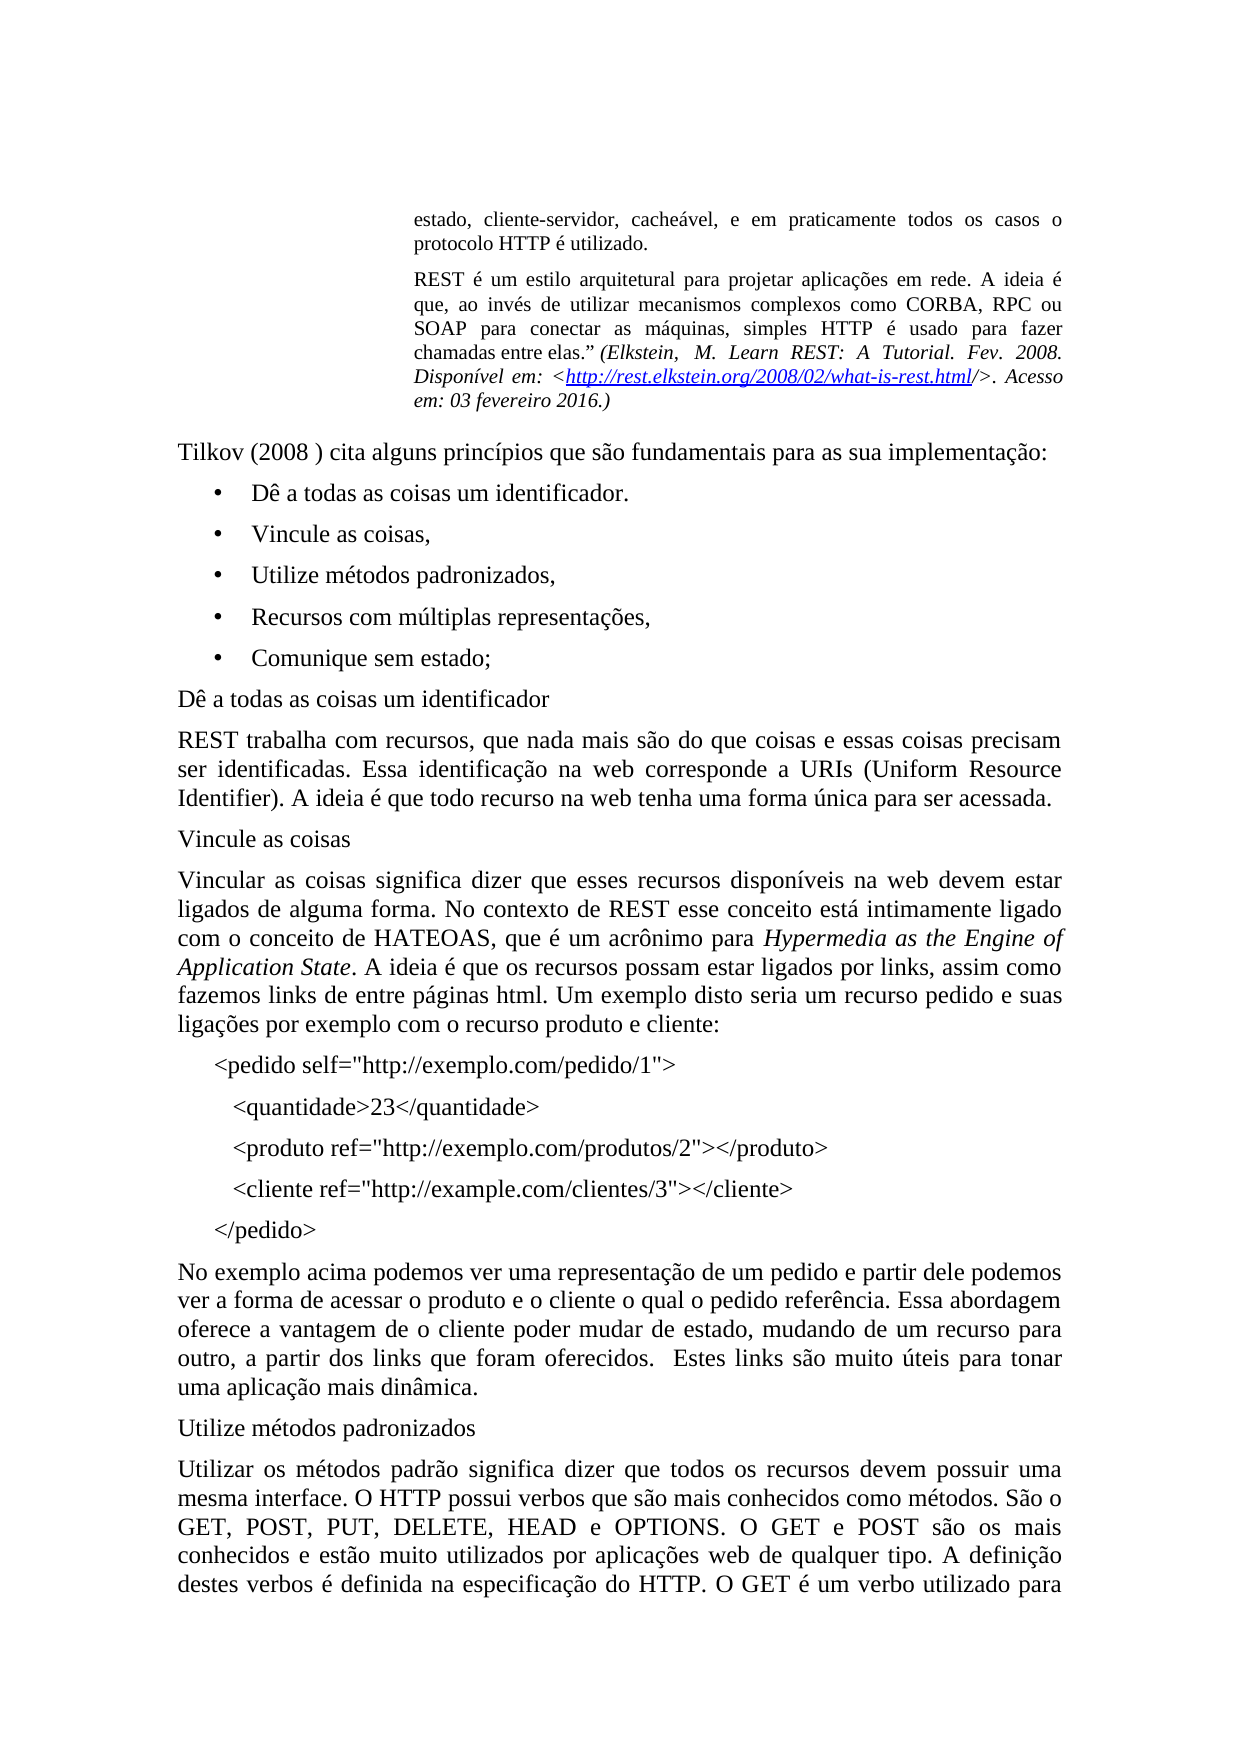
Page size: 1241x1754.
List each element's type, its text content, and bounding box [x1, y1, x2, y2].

list Comunique sem estado; [213, 643, 1063, 672]
text <quantidade>23</quantidade> [213, 1092, 1063, 1121]
list Dê a todas as coisas um identificador. [213, 478, 1063, 507]
text Vincular as coisas significa dizer que esses recursos disponíveis na web devem estar ligados de alguma forma. No contexto de REST esse conceito está intimamente ligado com o conceito de HATEOAS, que é um acrônimo para Hypermedia as the Engine of Application State. A ideia é que os recursos possam estar ligados por links, assim como fazemos links de entre páginas html. Um exemplo disto seria um recurso pedido e suas ligações por exemplo com o recurso produto e cliente: [140, 866, 1063, 1038]
text REST é um estilo arquitetural para projetar aplicações em rede. A ideia é que, ao invés de utilizar mecanismos complexos como CORBA, RPC ou SOAP para conectar as máquinas, simples HTTP é usado para fazer chamadas entre elas.” (Elkstein, M. Learn REST: A Tutorial. Fev. 2008. Disponível em: <http://rest.elkstein.org/2008/02/what-is-rest.html/>. Acesso em: 03 fevereiro 2016.) [413, 267, 1063, 412]
text estado, cliente-servidor, cacheável, e em praticamente todos os casos o protocolo HTTP é utilizado. [413, 207, 1063, 255]
text Utilizar os métodos padrão significa dizer que todos os recursos devem possuir uma mesma interface. O HTTP possui verbos que são mais conhecidos como métodos. São o GET, POST, PUT, DELETE, HEAD e OPTIONS. O GET e POST são os mais conhecidos e estão muito utilizados por aplicações web de qualquer tipo. A definição destes verbos é definida na especificação do HTTP. O GET é um verbo utilizado para [140, 1454, 1063, 1598]
text REST trabalha com recursos, que nada mais são do que coisas e essas coisas precisam ser identificadas. Essa identificação na web corresponde a URIs (Uniform Resource Identifier). A ideia é que todo recurso na web tenha uma forma única para ser acessada. [140, 726, 1063, 812]
text <cliente ref="http://example.com/clientes/3"></cliente> [213, 1174, 1063, 1203]
text Dê a todas as coisas um identificador [140, 684, 1063, 713]
text <pedido self="http://exemplo.com/pedido/1"> [213, 1051, 1063, 1079]
list Utilize métodos padronizados, [213, 561, 1063, 589]
list Recursos com múltiplas representações, [213, 602, 1063, 631]
text Utilize métodos padronizados [140, 1413, 1063, 1442]
text No exemplo acima podemos ver uma representação de um pedido e partir dele podemos ver a forma de acessar o produto e o cliente o qual o pedido referência. Essa abordagem oferece a vantagem de o cliente poder mudar de estado, mudando de um recurso para outro, a partir dos links que foram oferecidos. Estes links são muito úteis para tonar uma aplicação mais dinâmica. [140, 1257, 1063, 1401]
text Tilkov (2008 ) cita alguns princípios que são fundamentais para as sua implementação: [177, 437, 1063, 466]
text <produto ref="http://exemplo.com/produtos/2"></produto> [213, 1133, 1063, 1162]
text Vincule as coisas [140, 824, 1063, 853]
list Vincule as coisas, [213, 519, 1063, 548]
text </pedido> [213, 1216, 1063, 1244]
